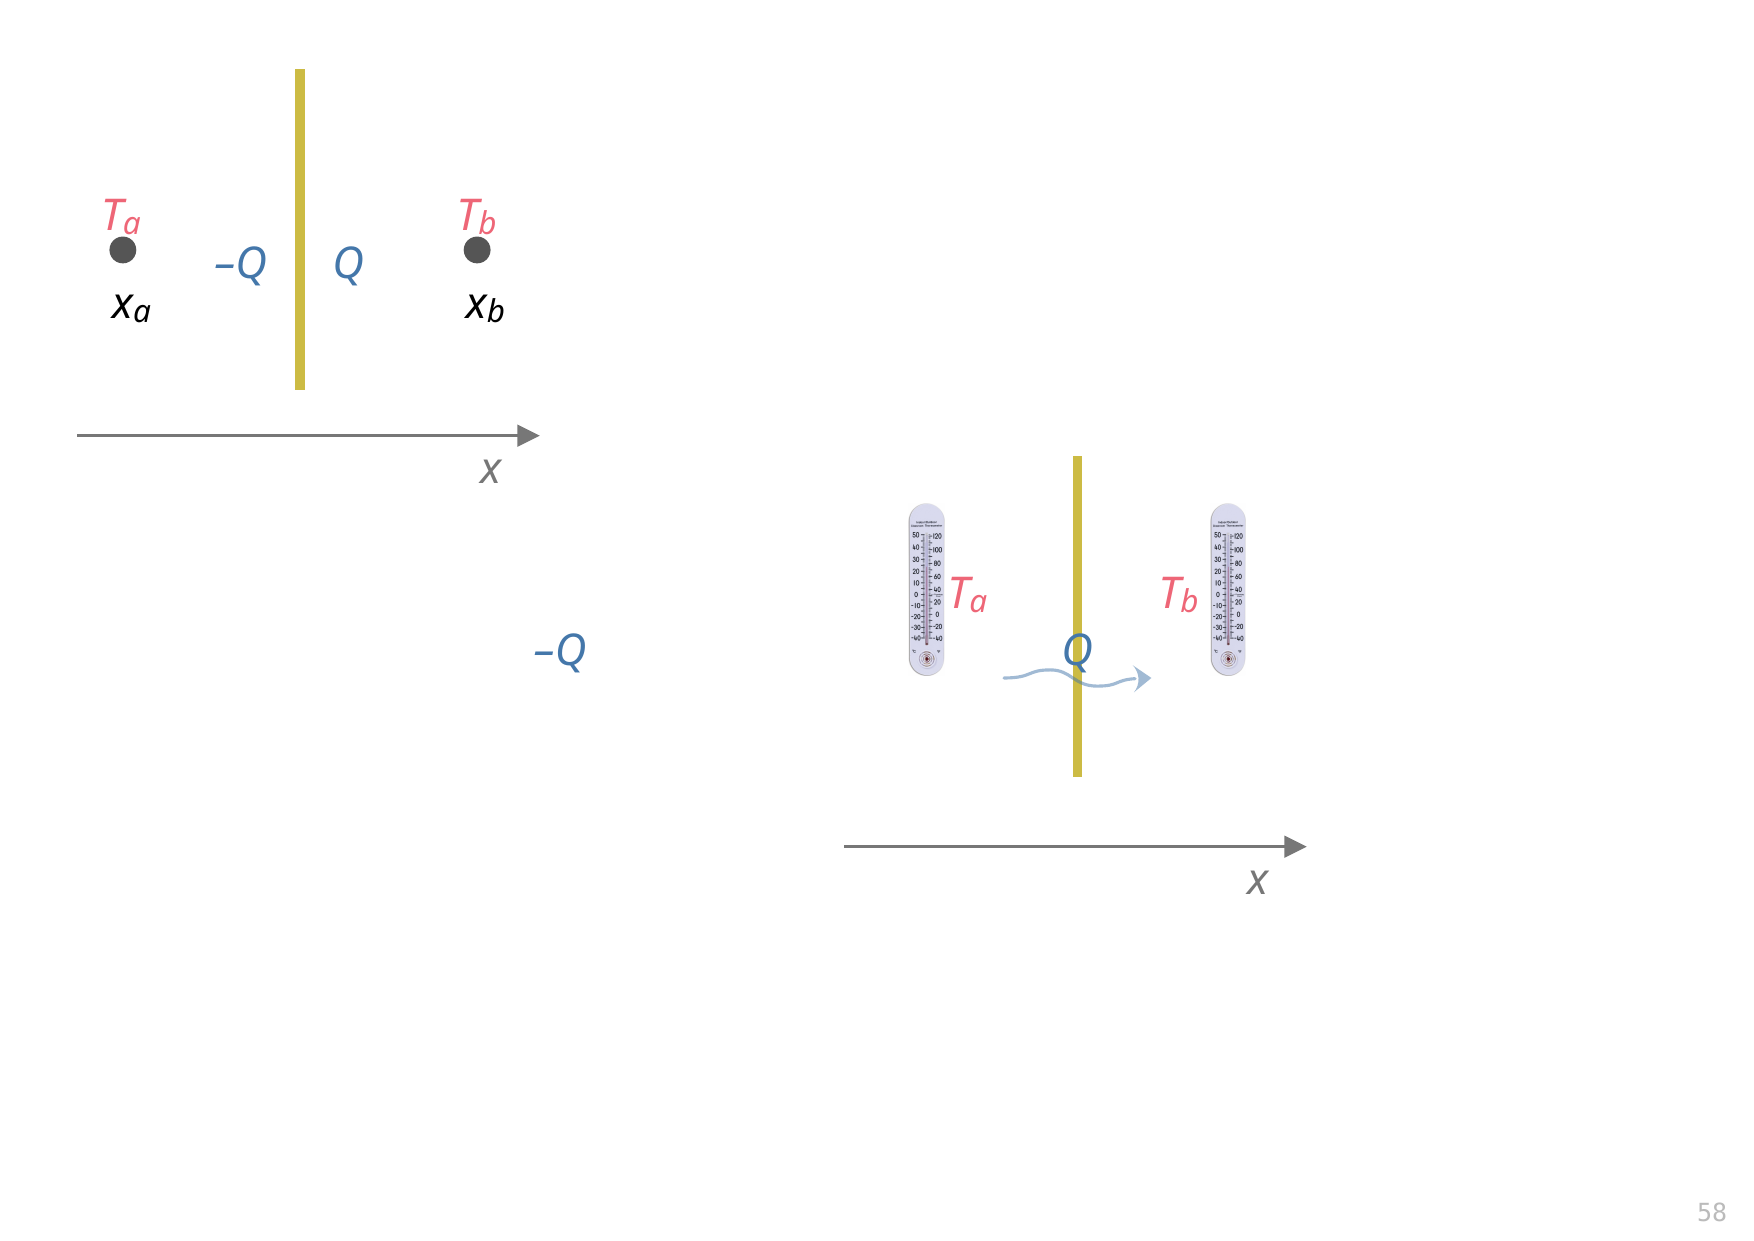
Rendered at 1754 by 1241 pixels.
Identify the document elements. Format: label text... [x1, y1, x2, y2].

text_box Q [317, 223, 382, 283]
text_box xa [97, 252, 163, 322]
text_box [463, 236, 491, 252]
text_box Q [1046, 611, 1111, 670]
text_box [109, 236, 137, 252]
picture [1210, 503, 1246, 676]
text_box x [1232, 840, 1285, 899]
text_box –Q [199, 223, 286, 283]
text_box Ta [945, 543, 1004, 613]
picture [908, 503, 945, 676]
text_box x [465, 429, 518, 488]
text_box –Q [518, 611, 605, 670]
text_box xb [450, 252, 518, 322]
text_box Tb [441, 164, 513, 234]
text_box Ta [86, 164, 157, 234]
text_box Tb [1143, 543, 1210, 613]
